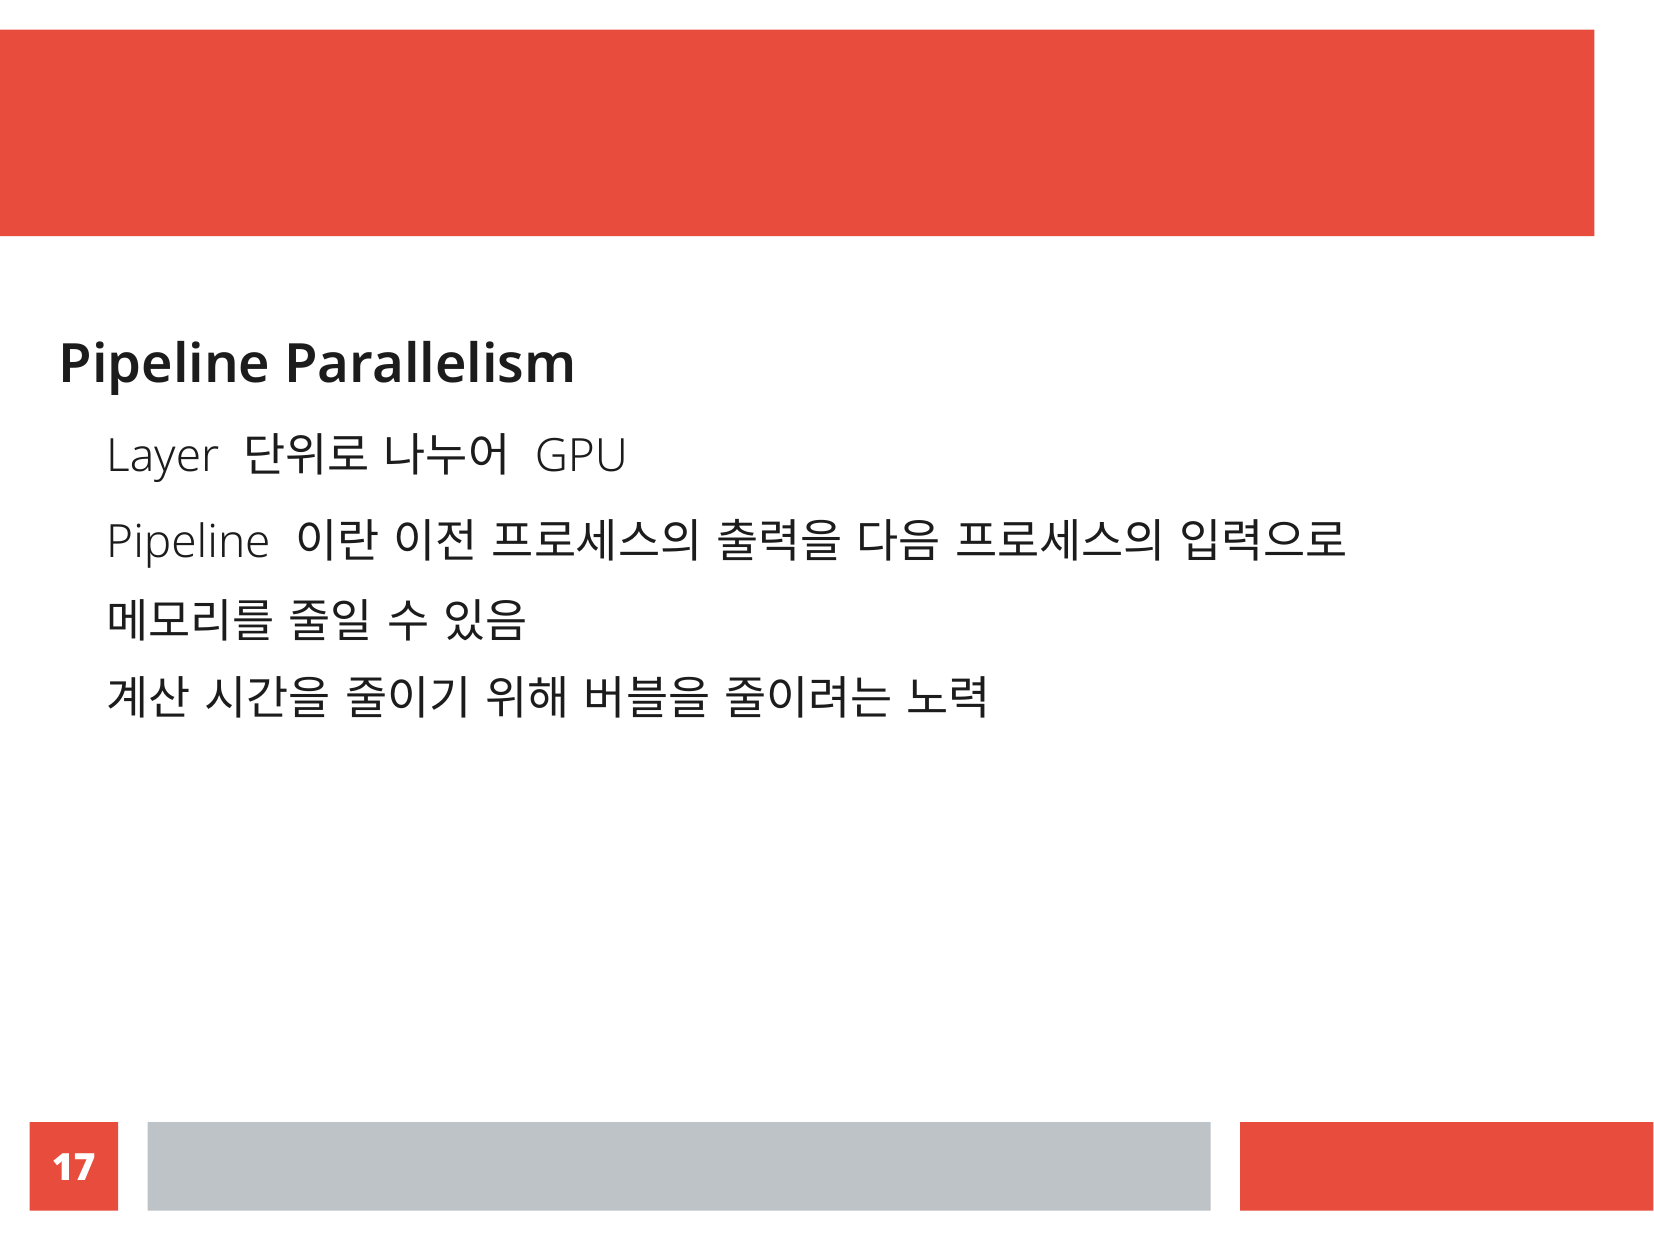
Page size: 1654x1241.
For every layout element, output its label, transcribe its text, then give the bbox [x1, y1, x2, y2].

list Pipeline Parallelism Layer 단위로 나누어 GPU Pipeline 이란 이전 프로세스의 출력을 다음 프로세스의 입력으로 메모리를 줄일 수 있음 계산 시간을 줄이기 위해 버블을 줄이려는 노력 [59, 324, 1565, 1093]
